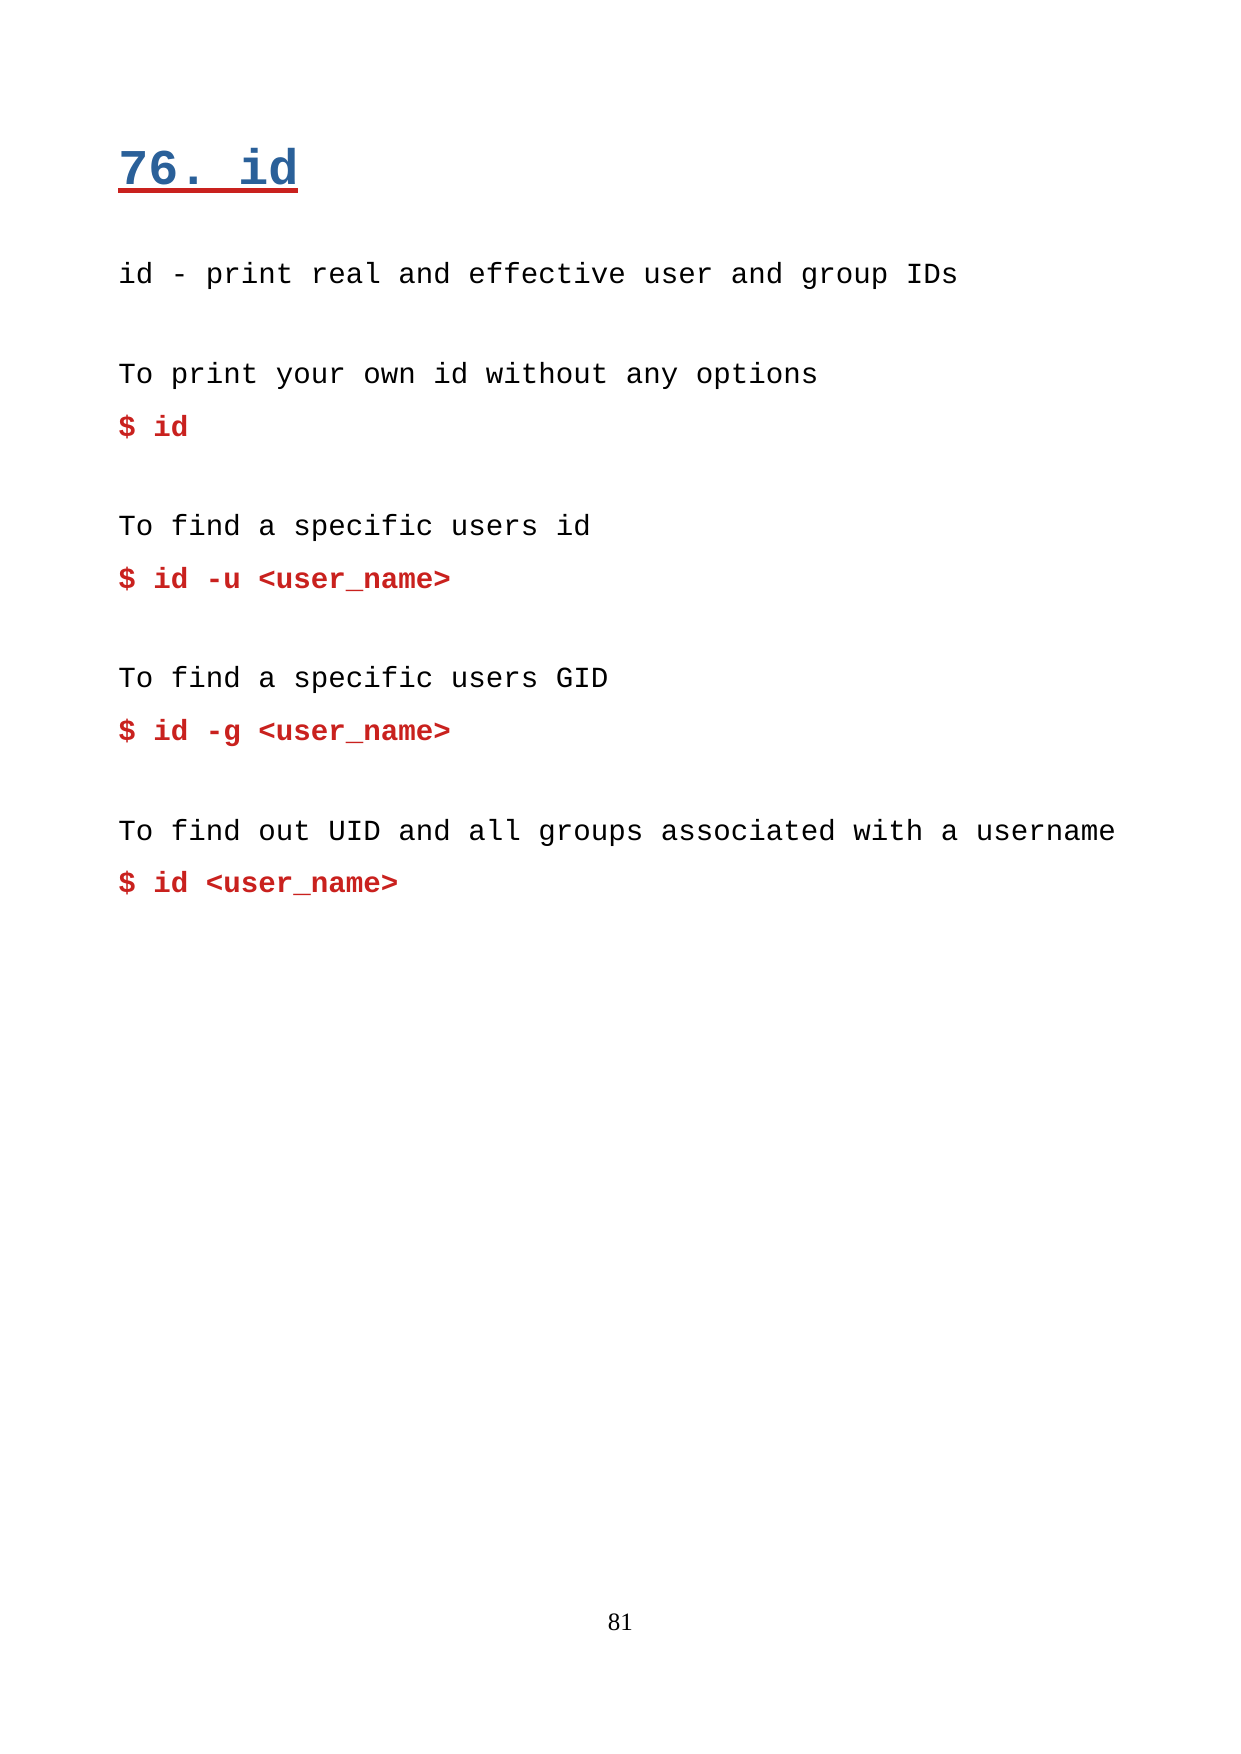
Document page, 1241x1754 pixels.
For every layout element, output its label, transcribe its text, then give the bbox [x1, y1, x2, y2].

text id - print real and effective user and group IDs [118, 259, 1122, 292]
text $ id [118, 412, 1122, 445]
text To find a specific users id [118, 511, 1122, 544]
text To print your own id without any options [118, 359, 1122, 392]
subtitle 76. id [118, 143, 1122, 200]
text $ id -g <user_name> [118, 716, 1122, 749]
text To find a specific users GID [118, 663, 1122, 697]
text $ id <user_name> [118, 868, 1122, 901]
text $ id -u <user_name> [118, 564, 1122, 597]
text To find out UID and all groups associated with a username [118, 816, 1122, 849]
